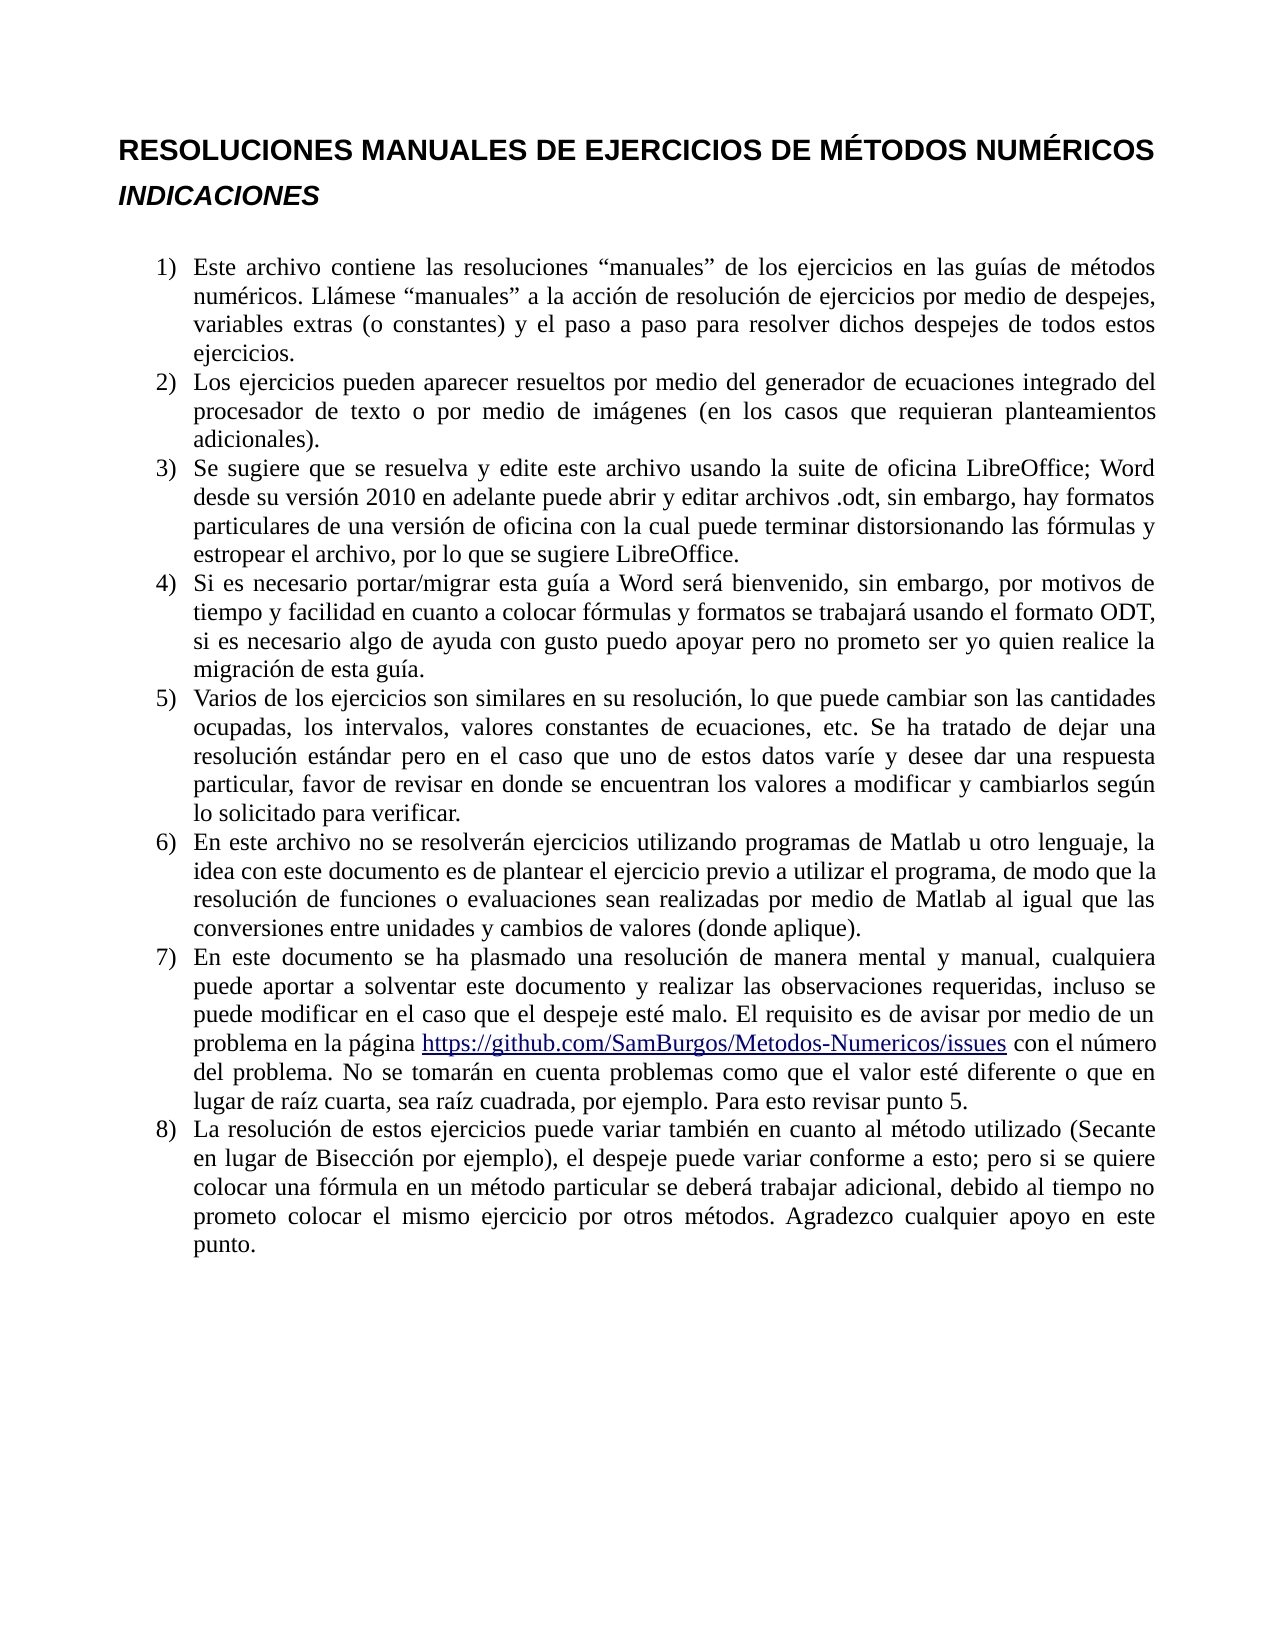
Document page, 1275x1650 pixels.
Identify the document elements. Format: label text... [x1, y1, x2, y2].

list En este documento se ha plasmado una resolución de manera mental y manual, cualquiera puede aportar a solventar este documento y realizar las observaciones requeridas, incluso se puede modificar en el caso que el despeje esté malo. El requisito es de avisar por medio de un problema en la página https://github.com/SamBurgos/Metodos-Numericos/issues con el número del problema. No se tomarán en cuenta problemas como que el valor esté diferente o que en lugar de raíz cuarta, sea raíz cuadrada, por ejemplo. Para esto revisar punto 5. [156, 942, 1157, 1114]
list Este archivo contiene las resoluciones “manuales” de los ejercicios en las guías de métodos numéricos. Llámese “manuales” a la acción de resolución de ejercicios por medio de despejes, variables extras (o constantes) y el paso a paso para resolver dichos despejes de todos estos ejercicios. [156, 252, 1157, 367]
list Si es necesario portar/migrar esta guía a Word será bienvenido, sin embargo, por motivos de tiempo y facilidad en cuanto a colocar fórmulas y formatos se trabajará usando el formato ODT, si es necesario algo de ayuda con gusto puedo apoyar pero no prometo ser yo quien realice la migración de esta guía. [156, 568, 1157, 683]
list Se sugiere que se resuelva y edite este archivo usando la suite de oficina LibreOffice; Word desde su versión 2010 en adelante puede abrir y editar archivos .odt, sin embargo, hay formatos particulares de una versión de oficina con la cual puede terminar distorsionando las fórmulas y estropear el archivo, por lo que se sugiere LibreOffice. [156, 453, 1157, 568]
list Varios de los ejercicios son similares en su resolución, lo que puede cambiar son las cantidades ocupadas, los intervalos, valores constantes de ecuaciones, etc. Se ha tratado de dejar una resolución estándar pero en el caso que uno de estos datos varíe y desee dar una respuesta particular, favor de revisar en donde se encuentran los valores a modificar y cambiarlos según lo solicitado para verificar. [156, 683, 1157, 827]
subtitle RESOLUCIONES MANUALES DE EJERCICIOS DE MÉTODOS NUMÉRICOS [118, 133, 1157, 166]
list La resolución de estos ejercicios puede variar también en cuanto al método utilizado (Secante en lugar de Bisección por ejemplo), el despeje puede variar conforme a esto; pero si se quiere colocar una fórmula en un método particular se deberá trabajar adicional, debido al tiempo no prometo colocar el mismo ejercicio por otros métodos. Agradezco cualquier apoyo en este punto. [156, 1114, 1157, 1258]
subtitle INDICACIONES [118, 179, 1157, 211]
list Los ejercicios pueden aparecer resueltos por medio del generador de ecuaciones integrado del procesador de texto o por medio de imágenes (en los casos que requieran planteamientos adicionales). [156, 367, 1157, 453]
list En este archivo no se resolverán ejercicios utilizando programas de Matlab u otro lenguaje, la idea con este documento es de plantear el ejercicio previo a utilizar el programa, de modo que la resolución de funciones o evaluaciones sean realizadas por medio de Matlab al igual que las conversiones entre unidades y cambios de valores (donde aplique). [156, 827, 1157, 942]
